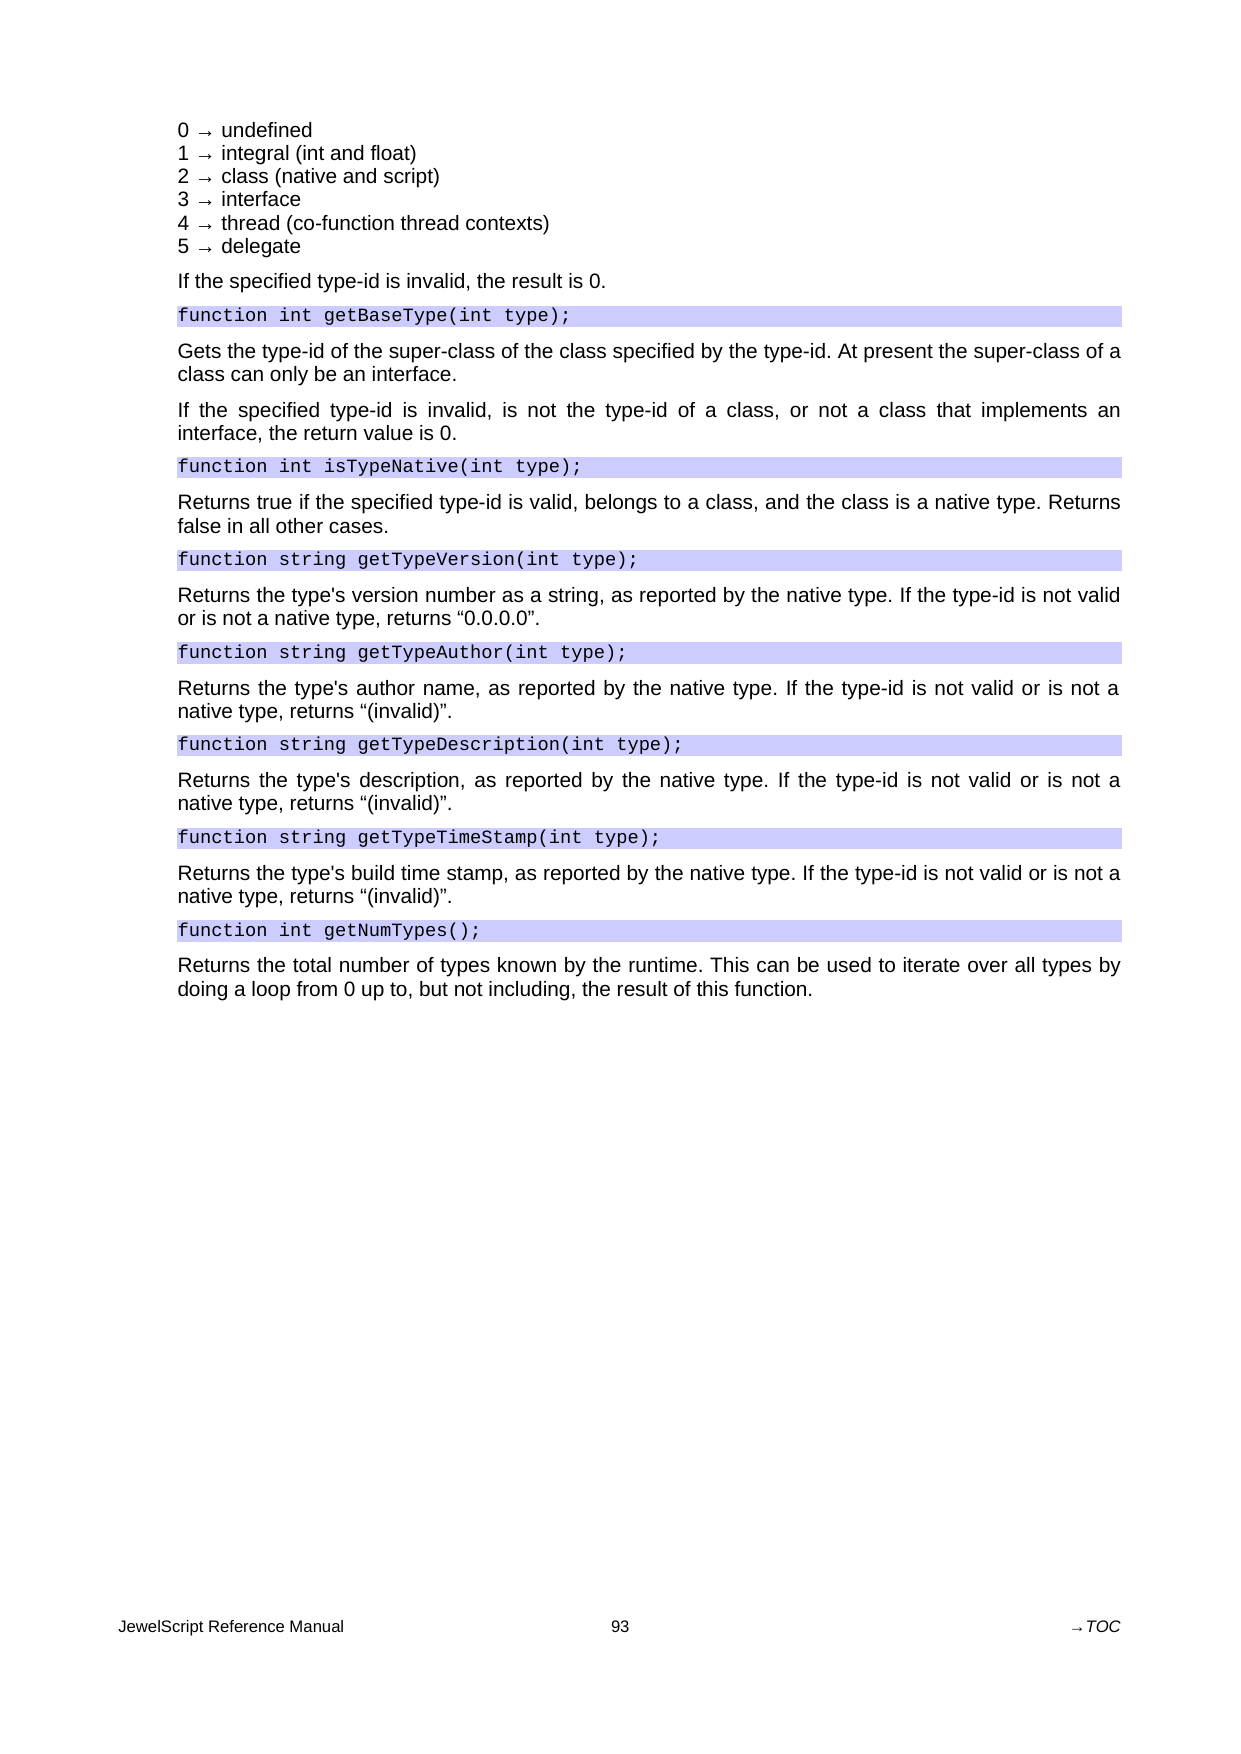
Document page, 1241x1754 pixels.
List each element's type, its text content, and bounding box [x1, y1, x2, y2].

text function int getNumTypes(); [177, 920, 1122, 942]
text Returns the type's build time stamp, as reported by the native type. If the type-id is not valid or is not a native type, returns “(invalid)”. [177, 861, 1122, 908]
text If the specified type-id is invalid, is not the type-id of a class, or not a class that implements an interface, the return value is 0. [177, 398, 1122, 445]
text Returns the type's version number as a string, as reported by the native type. If the type-id is not valid or is not a native type, returns “0.0.0.0”. [177, 583, 1122, 630]
text function string getTypeDescription(int type); [177, 735, 1122, 756]
text Returns the type's author name, as reported by the native type. If the type-id is not valid or is not a native type, returns “(invalid)”. [177, 676, 1122, 723]
text function string getTypeAuthor(int type); [177, 642, 1122, 664]
text function int isTypeNative(int type); [177, 457, 1122, 478]
text function string getTypeVersion(int type); [177, 550, 1122, 571]
text Returns the type's description, as reported by the native type. If the type-id is not valid or is not a native type, returns “(invalid)”. [177, 769, 1122, 815]
text function int getBaseType(int type); [177, 306, 1122, 327]
text Gets the type-id of the super-class of the class specified by the type-id. At present the super-class of a class can only be an interface. [177, 339, 1122, 386]
text Returns true if the specified type-id is valid, belongs to a class, and the class is a native type. Returns false in all other cases. [177, 491, 1122, 537]
text 0 → undefined 1 → integral (int and float) 2 → class (native and script) 3 → interface 4 → thread (co-function thread contexts) 5 → delegate [177, 118, 1122, 257]
text function string getTypeTimeStamp(int type); [177, 828, 1122, 849]
text Returns the total number of types known by the runtime. This can be used to iterate over all types by doing a loop from 0 up to, but not including, the result of this function. [177, 954, 1122, 1000]
text If the specified type-id is invalid, the result is 0. [177, 270, 1122, 293]
